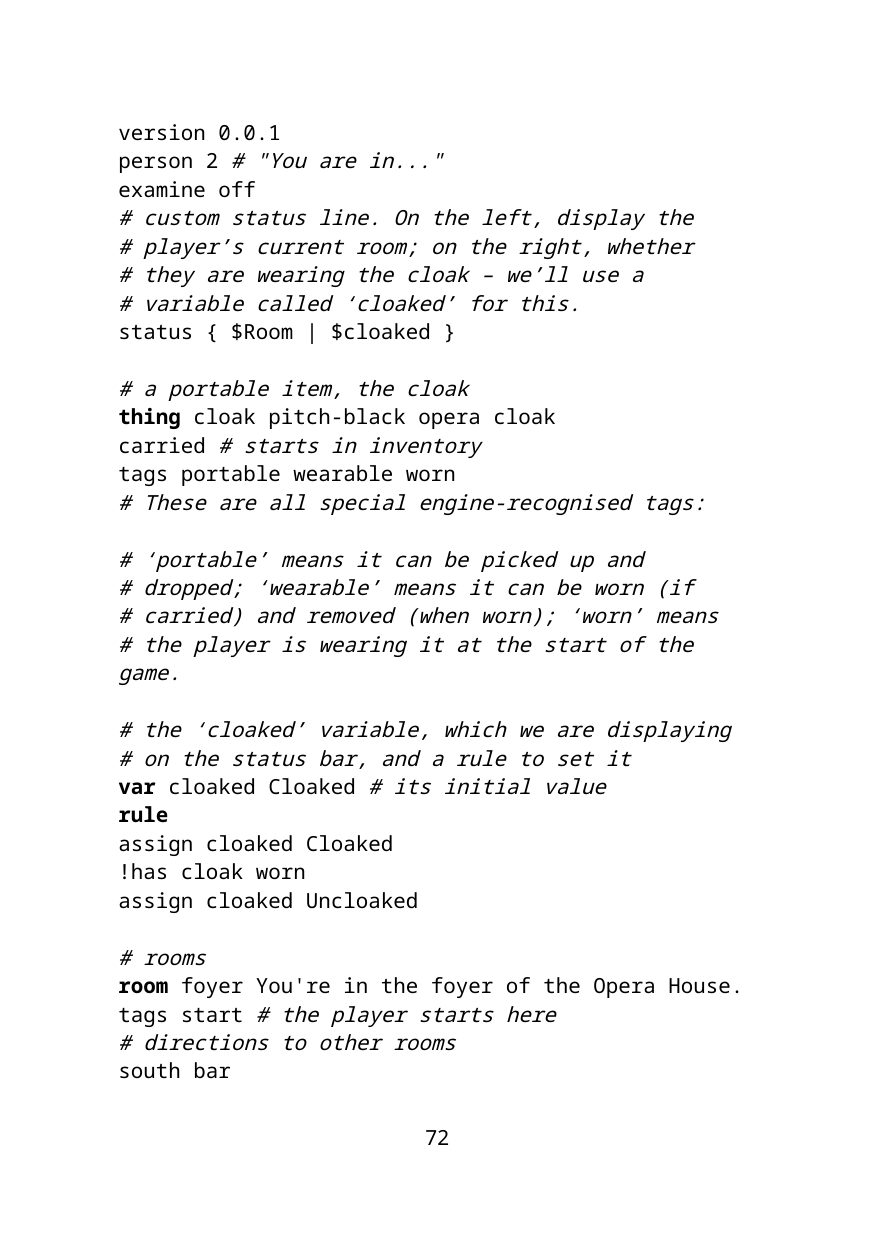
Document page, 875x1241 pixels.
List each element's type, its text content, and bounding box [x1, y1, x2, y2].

text status { $Room | $cloaked } [118, 317, 756, 346]
text # directions to other rooms [118, 1028, 756, 1057]
text # the player is wearing it at the start of the game. [118, 630, 756, 687]
text !has cloak worn [118, 857, 756, 886]
text # ‘portable’ means it can be picked up and [118, 545, 756, 573]
text rule [118, 801, 756, 829]
text # player’s current room; on the right, whether [118, 232, 756, 260]
text # they are wearing the cloak – we’ll use a [118, 260, 756, 289]
text # the ‘cloaked’ variable, which we are displaying [118, 715, 756, 744]
text carried # starts in inventory [118, 431, 756, 459]
text # on the status bar, and a rule to set it [118, 744, 756, 772]
text # variable called ‘cloaked’ for this. [118, 289, 756, 317]
text thing cloak pitch-black opera cloak [118, 402, 756, 431]
text # rooms [118, 943, 756, 971]
text room foyer You're in the foyer of the Opera House. tags start # the player starts here [118, 971, 756, 1028]
text version 0.0.1 [118, 118, 756, 147]
text # These are all special engine-recognised tags: [118, 488, 756, 516]
text var cloaked Cloaked # its initial value [118, 772, 756, 801]
text # carried) and removed (when worn); ‘worn’ means [118, 602, 756, 630]
text # custom status line. On the left, display the [118, 203, 756, 232]
text tags portable wearable worn [118, 459, 756, 488]
text south bar [118, 1057, 756, 1085]
text examine off [118, 175, 756, 203]
text # dropped; ‘wearable’ means it can be worn (if [118, 573, 756, 602]
text # a portable item, the cloak [118, 374, 756, 402]
text assign cloaked Uncloaked [118, 886, 756, 914]
text person 2 # "You are in..." [118, 147, 756, 175]
text assign cloaked Cloaked [118, 829, 756, 857]
